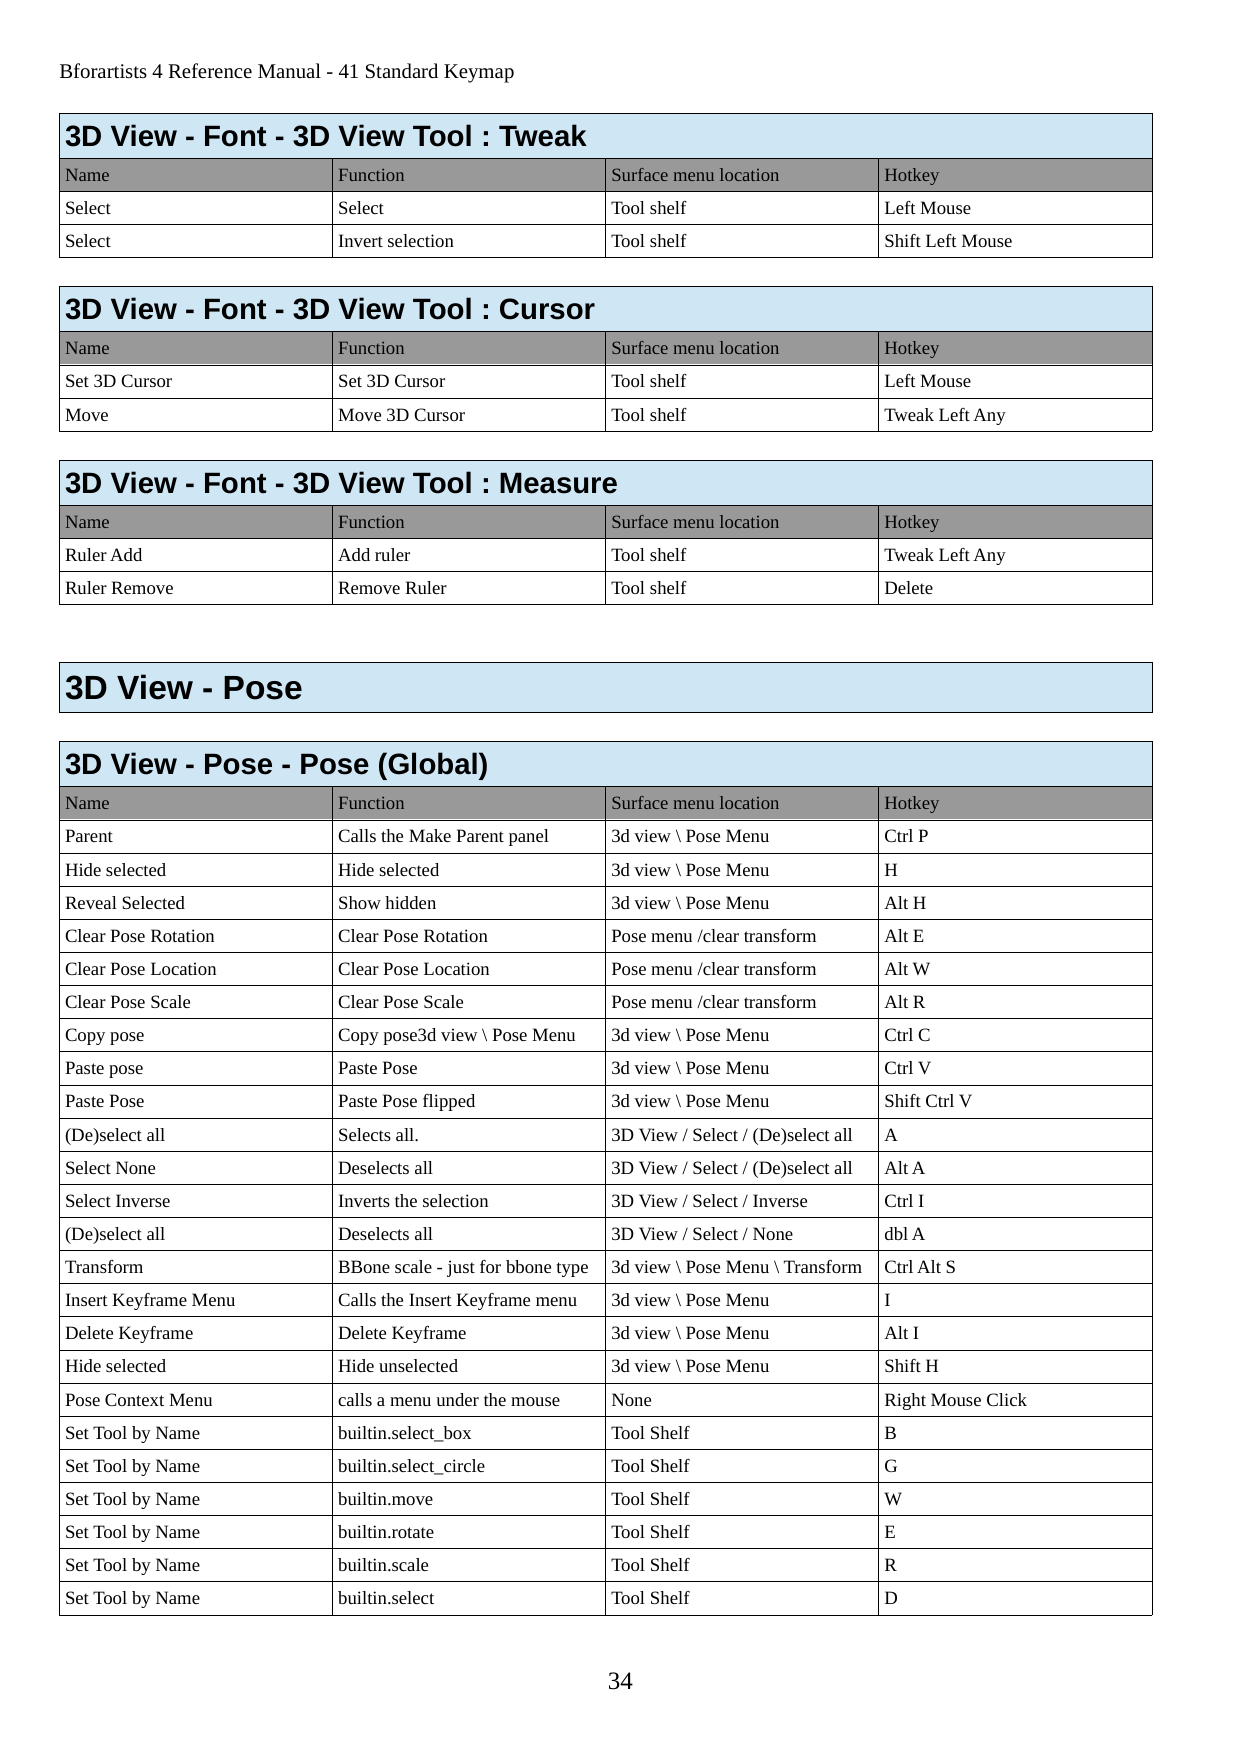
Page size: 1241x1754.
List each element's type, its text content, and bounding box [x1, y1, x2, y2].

table_cell Calls the Insert Keyframe menu [333, 1284, 605, 1316]
table_cell Deselects all [333, 1152, 605, 1184]
table_cell Tool shelf [606, 399, 878, 431]
table_cell Surface menu location [606, 332, 878, 364]
table_cell Tweak Left Any [879, 539, 1152, 571]
table_cell Set 3D Cursor [60, 366, 332, 398]
table_cell Surface menu location [606, 787, 878, 819]
table_cell A [879, 1119, 1152, 1151]
table_cell Alt W [879, 953, 1152, 985]
table_cell Tool shelf [606, 225, 878, 257]
table_cell Pose menu /clear transform [606, 953, 878, 985]
table_cell Ctrl Alt S [879, 1251, 1152, 1283]
table_cell 3D View / Select / (De)select all [606, 1119, 878, 1151]
table_cell Tool Shelf [606, 1516, 878, 1548]
table_cell builtin.select_circle [333, 1450, 605, 1482]
table_cell Invert selection [333, 225, 605, 257]
table_header 3D View - Font - 3D View Tool : Tweak [60, 114, 1152, 158]
table_cell Set Tool by Name [60, 1516, 332, 1548]
table_cell Name [60, 332, 332, 364]
table_cell Tool shelf [606, 572, 878, 604]
table_cell Remove Ruler [333, 572, 605, 604]
table_cell Pose Context Menu [60, 1384, 332, 1416]
table_cell Alt E [879, 920, 1152, 952]
table_header 3D View - Font - 3D View Tool : Cursor [60, 287, 1152, 331]
table_cell Alt I [879, 1317, 1152, 1349]
table_cell Ruler Remove [60, 572, 332, 604]
table_cell dbl A [879, 1218, 1152, 1250]
table_cell Function [333, 787, 605, 819]
table_cell None [606, 1384, 878, 1416]
table_cell Paste Pose [333, 1052, 605, 1084]
table_cell Tool Shelf [606, 1582, 878, 1614]
table_cell R [879, 1549, 1152, 1581]
table_cell Tool Shelf [606, 1549, 878, 1581]
table_cell Reveal Selected [60, 887, 332, 919]
table_cell Set Tool by Name [60, 1483, 332, 1515]
table_cell Ruler Add [60, 539, 332, 571]
table_cell Left Mouse [879, 366, 1152, 398]
table_cell 3d view \ Pose Menu [606, 1086, 878, 1118]
table_cell Ctrl V [879, 1052, 1152, 1084]
table_cell Clear Pose Location [60, 953, 332, 985]
table_cell E [879, 1516, 1152, 1548]
table_cell Hotkey [879, 506, 1152, 538]
table_cell Alt H [879, 887, 1152, 919]
table_cell 3d view \ Pose Menu [606, 1284, 878, 1316]
table_cell Clear Pose Scale [60, 986, 332, 1018]
table_cell Left Mouse [879, 192, 1152, 224]
table_cell Calls the Make Parent panel [333, 821, 605, 853]
table_cell Clear Pose Rotation [60, 920, 332, 952]
table_cell Select [60, 192, 332, 224]
table_cell BBone scale - just for bbone type [333, 1251, 605, 1283]
table_cell Tool shelf [606, 539, 878, 571]
table_cell Set Tool by Name [60, 1582, 332, 1614]
table_cell B [879, 1417, 1152, 1449]
table_cell Move 3D Cursor [333, 399, 605, 431]
table_cell Clear Pose Rotation [333, 920, 605, 952]
table_cell Select None [60, 1152, 332, 1184]
table_header 3D View - Font - 3D View Tool : Measure [60, 461, 1152, 505]
table_cell Name [60, 506, 332, 538]
table_cell Surface menu location [606, 159, 878, 191]
table_cell Ctrl C [879, 1019, 1152, 1051]
table_header 3D View - Pose - Pose (Global) [60, 742, 1152, 786]
table_cell Copy pose [60, 1019, 332, 1051]
table_cell 3D View / Select / (De)select all [606, 1152, 878, 1184]
table_cell Tweak Left Any [879, 399, 1152, 431]
table_cell Transform [60, 1251, 332, 1283]
table_cell builtin.select [333, 1582, 605, 1614]
table_cell Selects all. [333, 1119, 605, 1151]
table_cell Ctrl I [879, 1185, 1152, 1217]
table_cell Shift H [879, 1351, 1152, 1383]
table_cell calls a menu under the mouse [333, 1384, 605, 1416]
table_cell 3d view \ Pose Menu [606, 821, 878, 853]
table_cell Delete Keyframe [333, 1317, 605, 1349]
table_cell Clear Pose Location [333, 953, 605, 985]
table_cell Paste Pose flipped [333, 1086, 605, 1118]
table_cell (De)select all [60, 1119, 332, 1151]
table_cell Ctrl P [879, 821, 1152, 853]
table_cell Move [60, 399, 332, 431]
table_cell Set 3D Cursor [333, 366, 605, 398]
table_cell Select [60, 225, 332, 257]
table_cell builtin.move [333, 1483, 605, 1515]
table_cell Tool Shelf [606, 1417, 878, 1449]
table_cell Set Tool by Name [60, 1549, 332, 1581]
table_cell Clear Pose Scale [333, 986, 605, 1018]
table_cell Function [333, 159, 605, 191]
table_cell Shift Ctrl V [879, 1086, 1152, 1118]
table_cell Set Tool by Name [60, 1417, 332, 1449]
table_cell 3d view \ Pose Menu [606, 854, 878, 886]
table_cell W [879, 1483, 1152, 1515]
table_cell Tool Shelf [606, 1483, 878, 1515]
table_cell 3d view \ Pose Menu [606, 1019, 878, 1051]
table_cell Pose menu /clear transform [606, 920, 878, 952]
table_cell Deselects all [333, 1218, 605, 1250]
table_cell 3D View / Select / None [606, 1218, 878, 1250]
table_cell Select Inverse [60, 1185, 332, 1217]
table_cell Copy pose3d view \ Pose Menu [333, 1019, 605, 1051]
table_cell Hotkey [879, 332, 1152, 364]
table_cell Name [60, 159, 332, 191]
table_cell Hotkey [879, 159, 1152, 191]
table_cell Right Mouse Click [879, 1384, 1152, 1416]
table_cell Show hidden [333, 887, 605, 919]
table_cell Hide selected [333, 854, 605, 886]
table_cell D [879, 1582, 1152, 1614]
table_cell G [879, 1450, 1152, 1482]
table_cell I [879, 1284, 1152, 1316]
table_cell Select [333, 192, 605, 224]
table_cell Paste Pose [60, 1086, 332, 1118]
table_cell 3D View / Select / Inverse [606, 1185, 878, 1217]
table_cell Function [333, 506, 605, 538]
table_cell (De)select all [60, 1218, 332, 1250]
table_cell Insert Keyframe Menu [60, 1284, 332, 1316]
table_cell 3d view \ Pose Menu [606, 1351, 878, 1383]
table_cell Hide unselected [333, 1351, 605, 1383]
table_cell 3d view \ Pose Menu [606, 1052, 878, 1084]
table_cell Name [60, 787, 332, 819]
table_cell Function [333, 332, 605, 364]
table_cell Hotkey [879, 787, 1152, 819]
table_cell Tool shelf [606, 192, 878, 224]
table_cell Paste pose [60, 1052, 332, 1084]
table_cell Hide selected [60, 1351, 332, 1383]
table_cell builtin.rotate [333, 1516, 605, 1548]
table_cell 3d view \ Pose Menu [606, 887, 878, 919]
table_cell 3d view \ Pose Menu [606, 1317, 878, 1349]
table_cell Tool Shelf [606, 1450, 878, 1482]
table_cell Alt R [879, 986, 1152, 1018]
table_cell Tool shelf [606, 366, 878, 398]
table_cell Hide selected [60, 854, 332, 886]
table_cell Surface menu location [606, 506, 878, 538]
table_cell Shift Left Mouse [879, 225, 1152, 257]
table_cell Pose menu /clear transform [606, 986, 878, 1018]
table_cell Set Tool by Name [60, 1450, 332, 1482]
table_cell Add ruler [333, 539, 605, 571]
table_header 3D View - Pose [60, 663, 1152, 712]
table_cell Alt A [879, 1152, 1152, 1184]
table_cell Delete Keyframe [60, 1317, 332, 1349]
table_cell Delete [879, 572, 1152, 604]
table_cell Inverts the selection [333, 1185, 605, 1217]
table_cell Parent [60, 821, 332, 853]
table_cell builtin.select_box [333, 1417, 605, 1449]
table_cell builtin.scale [333, 1549, 605, 1581]
table_cell 3d view \ Pose Menu \ Transform [606, 1251, 878, 1283]
table_cell H [879, 854, 1152, 886]
